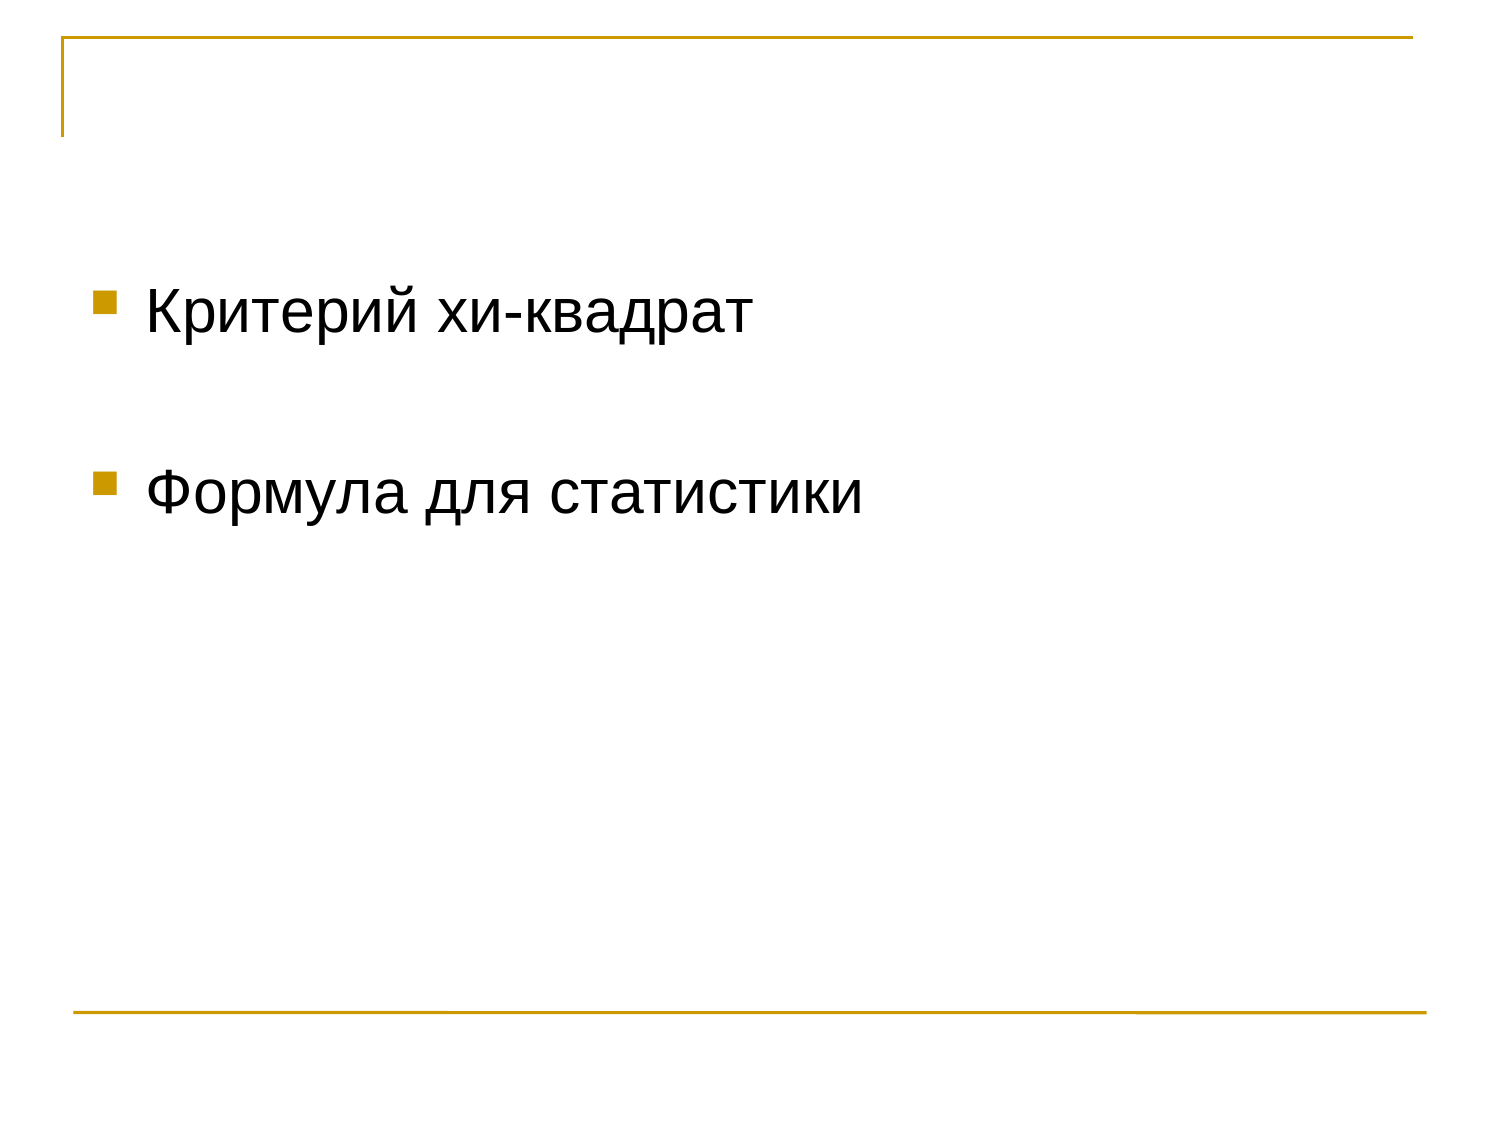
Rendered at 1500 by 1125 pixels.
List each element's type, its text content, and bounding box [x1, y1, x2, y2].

list Критерий хи-квадрат Формула для статистики [75, 262, 1426, 1006]
